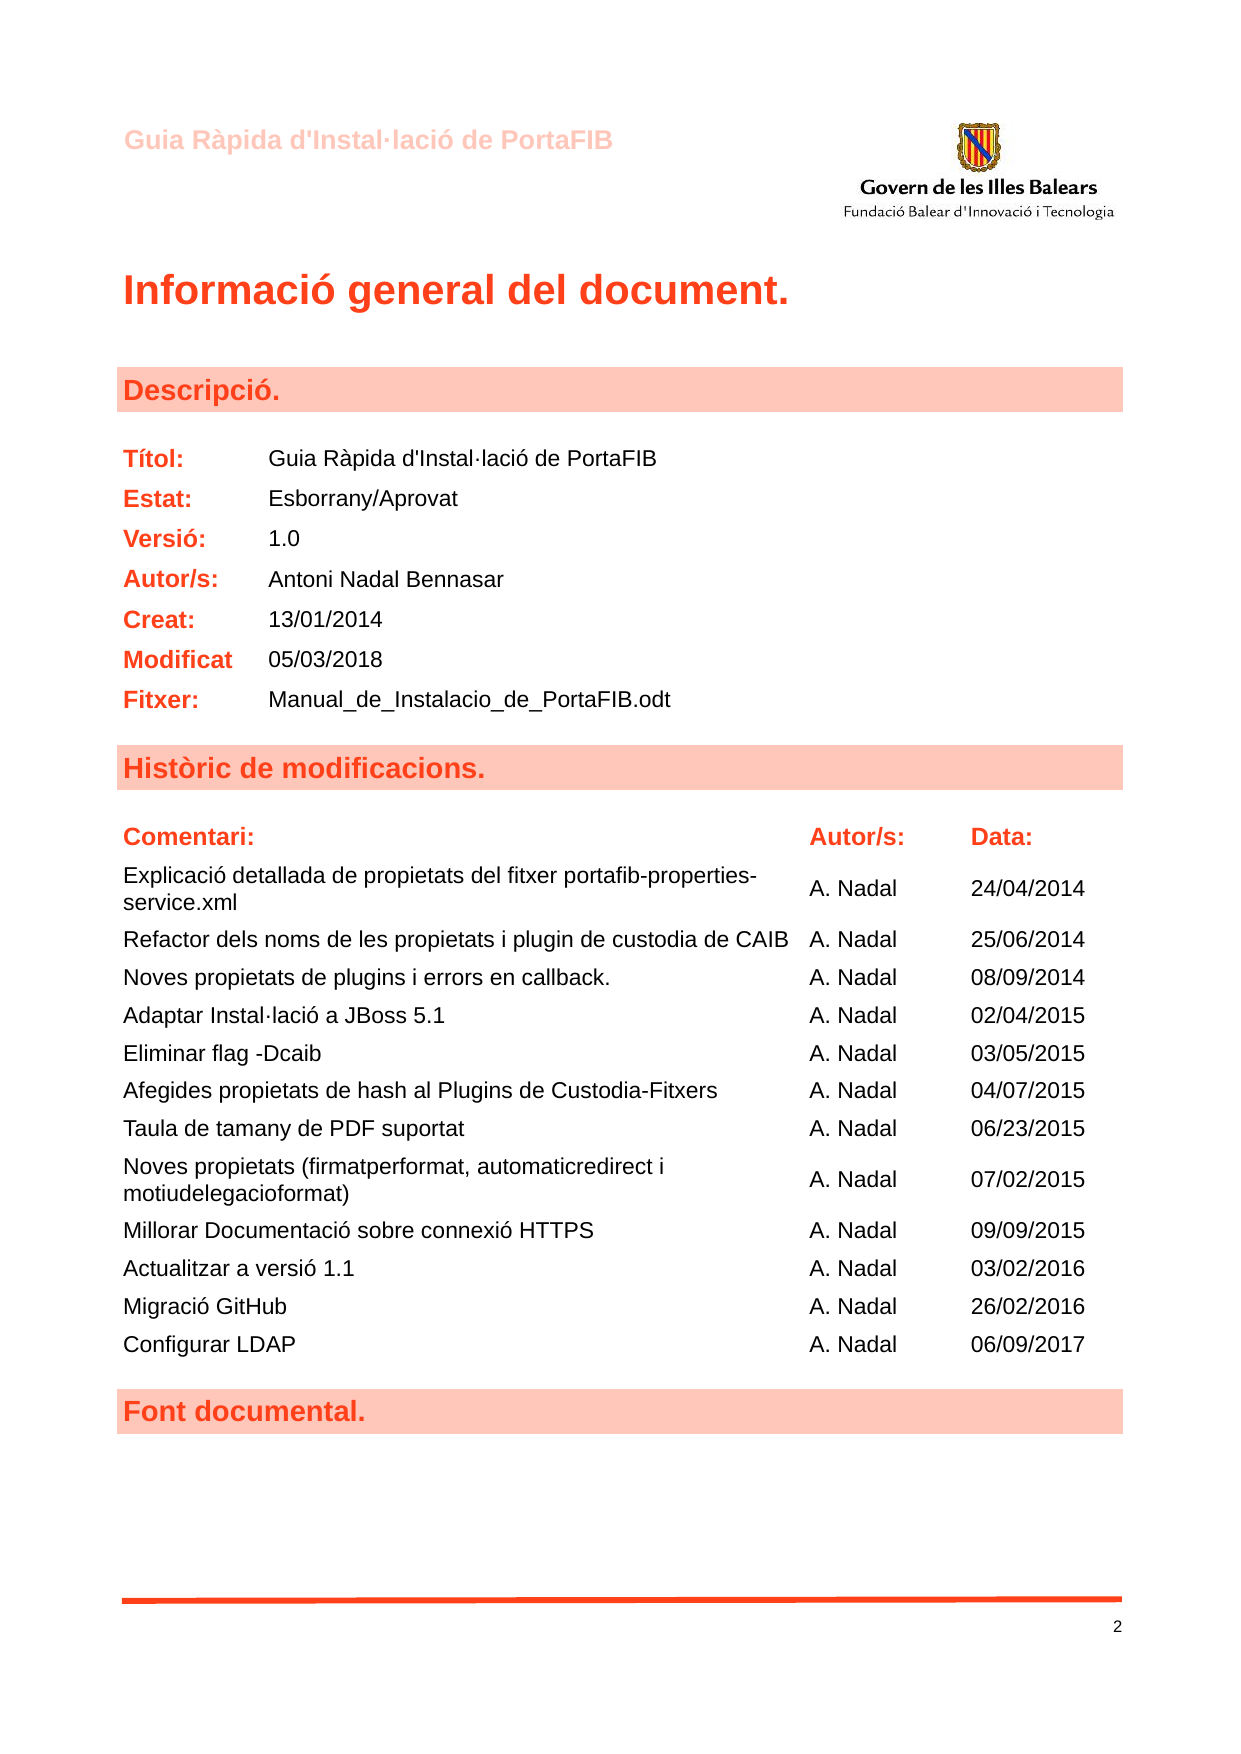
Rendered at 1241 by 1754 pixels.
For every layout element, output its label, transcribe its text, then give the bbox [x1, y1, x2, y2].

table_cell Creat: [117, 599, 262, 639]
table_cell Millorar Documentació sobre connexió HTTPS [117, 1212, 803, 1249]
table_cell Guia Ràpida d'Instal·lació de PortaFIB [262, 438, 1123, 478]
table_cell Migració GitHub [117, 1287, 803, 1325]
table_cell 06/09/2017 [965, 1325, 1123, 1363]
table_cell Versió: [117, 519, 262, 559]
table_cell 25/06/2014 [965, 921, 1123, 958]
table_cell Antoni Nadal Bennasar [262, 559, 1123, 599]
table_cell 24/04/2014 [965, 856, 1123, 921]
table_cell Actualitzar a versió 1.1 [117, 1249, 803, 1287]
table_cell 13/01/2014 [262, 599, 1123, 639]
table_cell [117, 790, 1123, 816]
table_cell [117, 412, 1123, 438]
table_cell A. Nadal [803, 1148, 965, 1212]
table_cell Manual_de_Instalacio_de_PortaFIB.odt [262, 679, 1123, 719]
table_cell A. Nadal [803, 1249, 965, 1287]
table_cell A. Nadal [803, 1072, 965, 1109]
table_cell [117, 1460, 1123, 1497]
table_cell Títol: [117, 438, 262, 478]
table_cell 08/09/2014 [965, 958, 1123, 996]
table_cell A. Nadal [803, 1212, 965, 1249]
table_cell A. Nadal [803, 996, 965, 1034]
table_cell Descripció. [117, 367, 1123, 412]
table_cell [117, 720, 1123, 745]
table_cell 04/02/2015 [965, 996, 1123, 1034]
table_cell Refactor dels noms de les propietats i plugin de custodia de CAIB [117, 921, 803, 958]
table_cell Estat: [117, 478, 262, 518]
table_cell A. Nadal [803, 958, 965, 996]
table_cell A. Nadal [803, 921, 965, 958]
table_cell 02/07/2015 [965, 1148, 1123, 1212]
table_cell A. Nadal [803, 1325, 965, 1363]
table_cell Fitxer: [117, 679, 262, 719]
table_cell [117, 1497, 1123, 1535]
table_cell Explicació detallada de propietats del fitxer portafib-properties-service.xml [117, 856, 803, 921]
table_cell Data: [965, 816, 1123, 856]
table_cell 07/04/2015 [965, 1072, 1123, 1109]
table_cell 05/03/2015 [965, 1034, 1123, 1072]
table_cell [117, 1363, 1123, 1389]
table_cell Històric de modificacions. [117, 745, 1123, 790]
table_cell 09/09/2015 [965, 1212, 1123, 1249]
table_cell A. Nadal [803, 1034, 965, 1072]
table_cell 1.0 [262, 519, 1123, 559]
table_cell Noves propietats (firmatperformat, automaticredirect i motiudelegacioformat) [117, 1148, 803, 1212]
table_cell 05/03/2018 [262, 639, 1123, 679]
table_cell 03/02/2016 [965, 1249, 1123, 1287]
table_cell Noves propietats de plugins i errors en callback. [117, 958, 803, 996]
table_cell 26/02/2016 [965, 1287, 1123, 1325]
table_cell [117, 1434, 1123, 1459]
table_cell Afegides propietats de hash al Plugins de Custodia-Fitxers [117, 1072, 803, 1109]
table_cell Autor/s: [117, 559, 262, 599]
table_header Informació general del document. [117, 260, 1123, 367]
table_cell Configurar LDAP [117, 1325, 803, 1363]
table_cell Taula de tamany de PDF suportat [117, 1110, 803, 1147]
table_cell Esborrany/Aprovat [262, 478, 1123, 518]
table_cell A. Nadal [803, 856, 965, 921]
table_cell A. Nadal [803, 1287, 965, 1325]
table_cell Modificat [117, 639, 262, 679]
table_cell A. Nadal [803, 1110, 965, 1147]
table_cell Adaptar Instal·lació a JBoss 5.1 [117, 996, 803, 1034]
table_cell Font documental. [117, 1389, 1123, 1434]
picture [840, 123, 1117, 220]
table_cell 23/06/2015 [965, 1110, 1123, 1147]
table_cell Eliminar flag -Dcaib [117, 1034, 803, 1072]
table_cell Comentari: [117, 816, 803, 856]
table_cell Autor/s: [803, 816, 965, 856]
